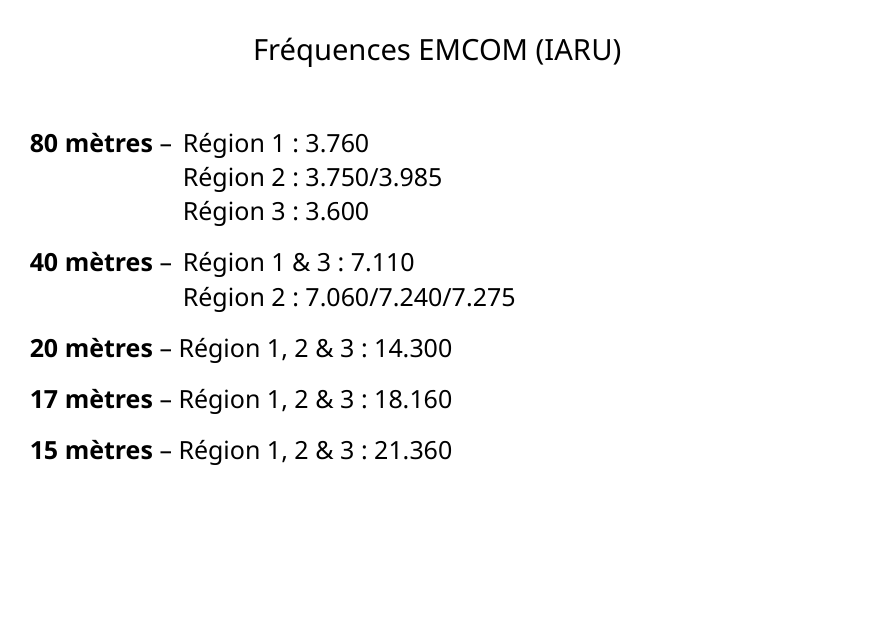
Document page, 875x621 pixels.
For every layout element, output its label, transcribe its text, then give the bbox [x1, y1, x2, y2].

text Fréquences EMCOM (IARU) [29, 29, 844, 69]
text 17 mètres – Région 1, 2 & 3 : 18.160 [29, 381, 844, 415]
text Région 2 : 3.750/3.985 [29, 160, 844, 194]
text 15 mètres – Région 1, 2 & 3 : 21.360 [29, 432, 844, 466]
text 40 mètres – Région 1 & 3 : 7.110 [29, 245, 844, 279]
text 20 mètres – Région 1, 2 & 3 : 14.300 [29, 330, 844, 364]
text Région 3 : 3.600 [29, 194, 844, 228]
text Région 2 : 7.060/7.240/7.275 [29, 279, 844, 313]
text 80 mètres – Région 1 : 3.760 [29, 126, 844, 160]
